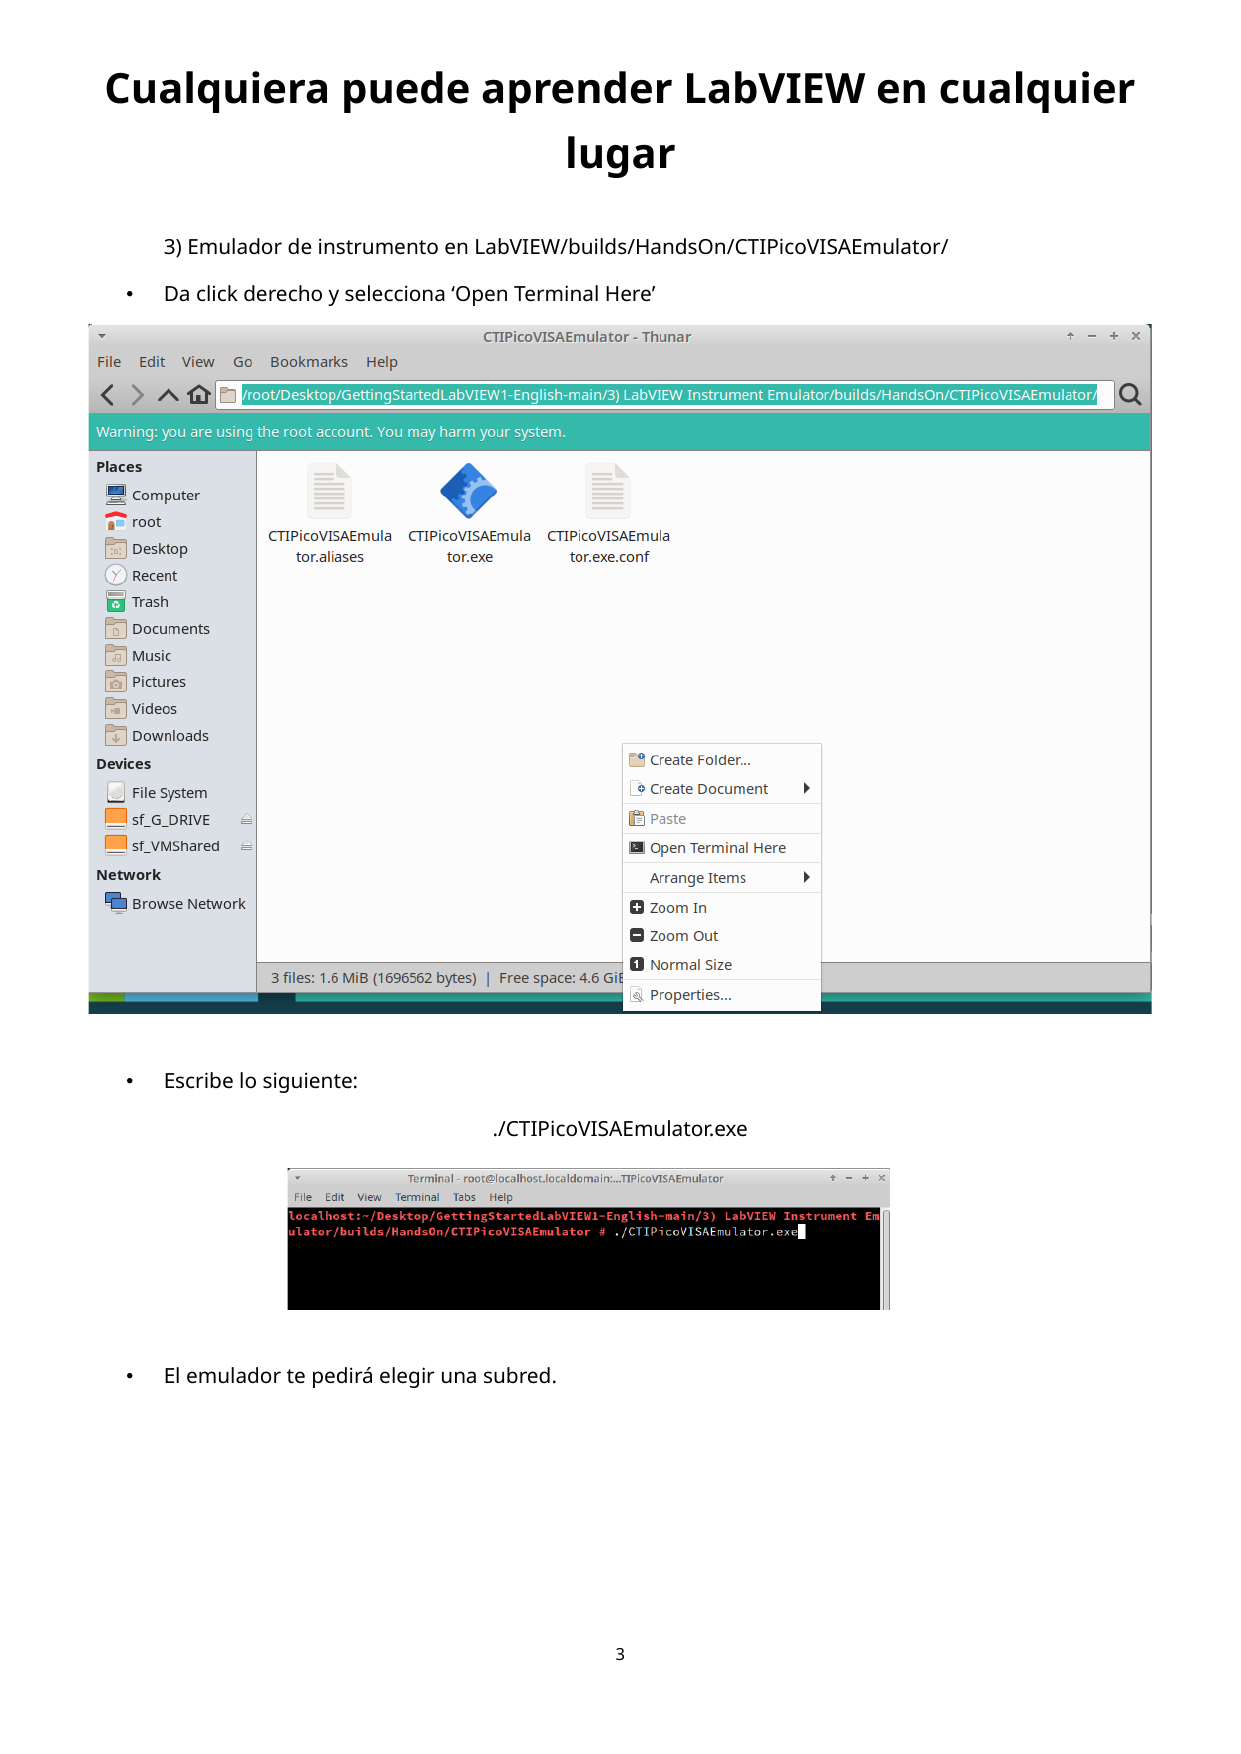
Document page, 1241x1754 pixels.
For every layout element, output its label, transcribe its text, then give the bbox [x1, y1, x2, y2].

text ./CTIPicoVISAEmulator.exe [88, 1114, 1152, 1142]
list Da click derecho y selecciona ‘Open Terminal Here’ [126, 279, 1152, 308]
list Escribe lo siguiente: [126, 1066, 1152, 1095]
list 3) Emulador de instrumento en LabVIEW/builds/HandsOn/CTIPicoVISAEmulator/ [126, 232, 1152, 261]
picture [287, 1168, 890, 1310]
list El emulador te pedirá elegir una subred. [126, 1361, 1152, 1389]
picture [88, 324, 1152, 1014]
